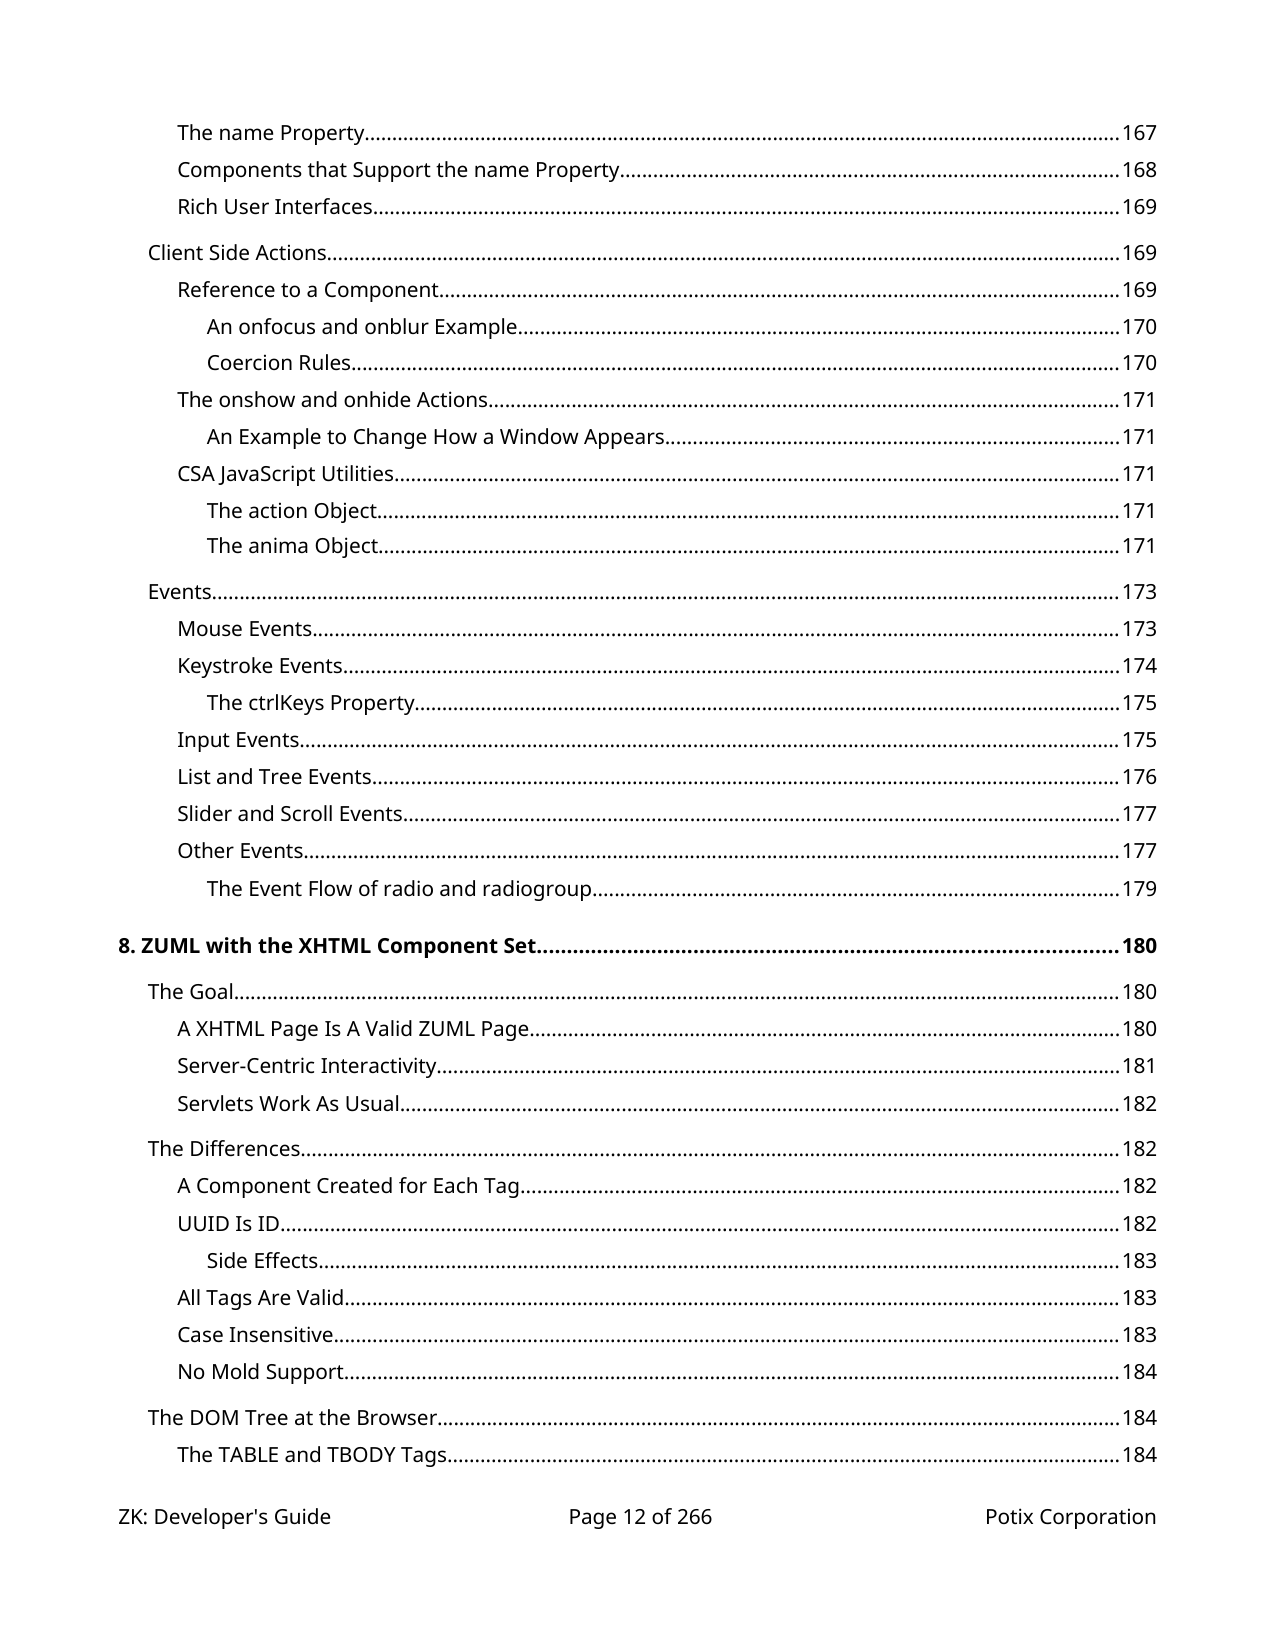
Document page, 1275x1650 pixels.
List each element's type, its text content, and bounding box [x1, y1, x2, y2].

text The name Property 167 [177, 118, 1157, 146]
text No Mold Support 184 [177, 1357, 1157, 1385]
text A Component Created for Each Tag 182 [177, 1172, 1157, 1200]
text The ctrlKeys Property 175 [207, 688, 1157, 717]
text Side Effects 183 [207, 1246, 1157, 1274]
text Client Side Actions 169 [148, 238, 1157, 266]
text Events 173 [148, 577, 1157, 605]
text Mouse Events 173 [177, 614, 1157, 642]
text The Differences 182 [148, 1134, 1157, 1163]
text The Goal 180 [148, 977, 1157, 1006]
text The onshow and onhide Actions 171 [177, 385, 1157, 413]
text The TABLE and TBODY Tags 184 [177, 1440, 1157, 1468]
text Coercion Rules 170 [207, 348, 1157, 376]
text Keystroke Events 174 [177, 651, 1157, 679]
text The DOM Tree at the Browser 184 [148, 1403, 1157, 1431]
text UUID Is ID 182 [177, 1209, 1157, 1237]
text The action Object 171 [207, 496, 1157, 524]
text 8. ZUML with the XHTML Component Set 180 [118, 931, 1157, 960]
text Slider and Scroll Events 177 [177, 799, 1157, 828]
text Case Insensitive 183 [177, 1320, 1157, 1348]
text List and Tree Events 176 [177, 762, 1157, 791]
text A XHTML Page Is A Valid ZUML Page 180 [177, 1014, 1157, 1043]
text CSA JavaScript Utilities 171 [177, 459, 1157, 487]
text Reference to a Component 169 [177, 275, 1157, 303]
text An Example to Change How a Window Appears 171 [207, 422, 1157, 450]
text All Tags Are Valid 183 [177, 1283, 1157, 1311]
text Other Events 177 [177, 837, 1157, 865]
text Servlets Work As Usual 182 [177, 1089, 1157, 1117]
text The Event Flow of radio and radiogroup 179 [207, 874, 1157, 902]
text Input Events 175 [177, 725, 1157, 754]
text Server-Centric Interactivity 181 [177, 1052, 1157, 1080]
text The anima Object 171 [207, 531, 1157, 559]
text Rich User Interfaces 169 [177, 192, 1157, 221]
text Components that Support the name Property 168 [177, 155, 1157, 183]
text An onfocus and onblur Example 170 [207, 312, 1157, 341]
